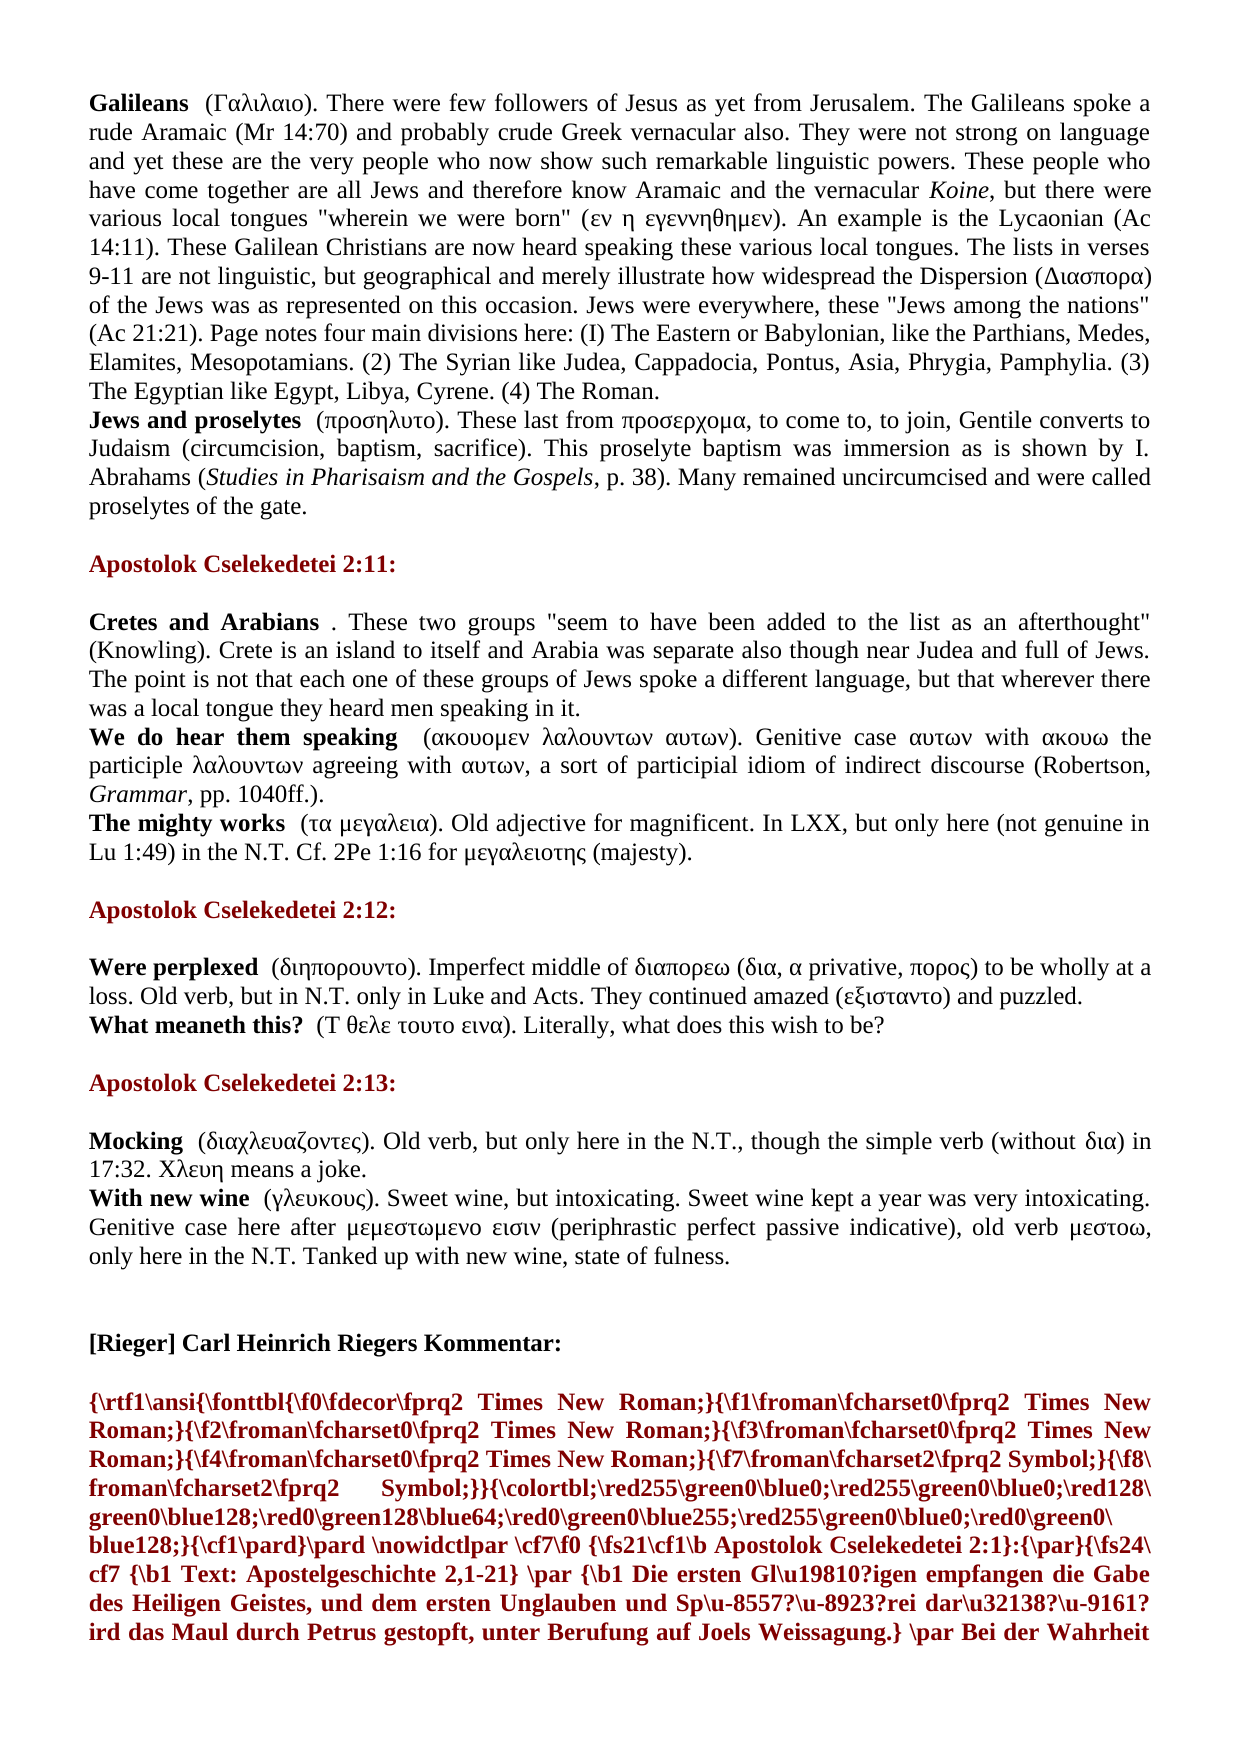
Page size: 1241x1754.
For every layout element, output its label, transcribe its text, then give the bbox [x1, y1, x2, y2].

text We do hear them speaking (ακουομεν λαλουντων αυτων). Genitive case αυτων with ακουω the participle λαλουντων agreeing with αυτων, a sort of participial idiom of indirect discourse (Robertson, Grammar, pp. 1040ff.). [88, 722, 1152, 808]
text [Rieger] Carl Heinrich Riegers Kommentar: [88, 1328, 1152, 1357]
text Apostolok Cselekedetei 2:13: [88, 1068, 1152, 1097]
text Galileans (Γαλιλαιο). There were few followers of Jesus as yet from Jerusalem. The Galileans spoke a rude Aramaic (Mr 14:70) and probably crude Greek vernacular also. They were not strong on language and yet these are the very people who now show such remarkable linguistic powers. These people who have come together are all Jews and therefore know Aramaic and the vernacular Koine, but there were various local tongues "wherein we were born" (εν η εγεννηθημεν). An example is the Lycaonian (Ac 14:11). These Galilean Christians are now heard speaking these various local tongues. The lists in verses 9-11 are not linguistic, but geographical and merely illustrate how widespread the Dispersion (Διασπορα) of the Jews was as represented on this occasion. Jews were everywhere, these "Jews among the nations" (Ac 21:21). Page notes four main divisions here: (I) The Eastern or Babylonian, like the Parthians, Medes, Elamites, Mesopotamians. (2) The Syrian like Judea, Cappadocia, Pontus, Asia, Phrygia, Pamphylia. (3) The Egyptian like Egypt, Libya, Cyrene. (4) The Roman. [88, 88, 1152, 405]
text The mighty works (τα μεγαλεια). Old adjective for magnificent. In LXX, but only here (not genuine in Lu 1:49) in the N.T. Cf. 2Pe 1:16 for μεγαλειοτης (majesty). [88, 808, 1152, 866]
text What meaneth this? (Τ θελε τουτο εινα). Literally, what does this wish to be? [88, 1010, 1152, 1039]
text Jews and proselytes (προσηλυτο). These last from προσερχομα, to come to, to join, Gentile converts to Judaism (circumcision, baptism, sacrifice). This proselyte baptism was immersion as is shown by I. Abrahams (Studies in Pharisaism and the Gospels, p. 38). Many remained uncircumcised and were called proselytes of the gate. [88, 405, 1152, 520]
text With new wine (γλευκους). Sweet wine, but intoxicating. Sweet wine kept a year was very intoxicating. Genitive case here after μεμεστωμενο εισιν (periphrastic perfect passive indicative), old verb μεστοω, only here in the N.T. Tanked up with new wine, state of fulness. [88, 1183, 1152, 1269]
text Were perplexed (διηπορουντο). Imperfect middle of διαπορεω (δια, α privative, πορος) to be wholly at a loss. Old verb, but in N.T. only in Luke and Acts. They continued amazed (εξισταντο) and puzzled. [88, 952, 1152, 1010]
text Cretes and Arabians . These two groups "seem to have been added to the list as an afterthought" (Knowling). Crete is an island to itself and Arabia was separate also though near Judea and full of Jews. The point is not that each one of these groups of Jews spoke a different language, but that wherever there was a local tongue they heard men speaking in it. [88, 607, 1152, 722]
text {\rtf1\ansi{\fonttbl{\f0\fdecor\fprq2 Times New Roman;}{\f1\froman\fcharset0\fprq2 Times New Roman;}{\f2\froman\fcharset0\fprq2 Times New Roman;}{\f3\froman\fcharset0\fprq2 Times New Roman;}{\f4\froman\fcharset0\fprq2 Times New Roman;}{\f7\froman\fcharset2\fprq2 Symbol;}{\f8\froman\fcharset2\fprq2 Symbol;}}{\colortbl;\red255\green0\blue0;\red255\green0\blue0;\red128\green0\blue128;\red0\green128\blue64;\red0\green0\blue255;\red255\green0\blue0;\red0\green0\blue128;}{\cf1\pard}\pard \nowidctlpar \cf7\f0 {\fs21\cf1\b Apostolok Cselekedetei 2:1}:{\par}{\fs24\cf7 {\b1 Text: Apostelgeschichte 2,1-21} \par {\b1 Die ersten Gl\u19810?igen empfangen die Gabe des Heiligen Geistes, und dem ersten Unglauben und Sp\u-8557?\u-8923?rei dar\u32138?\u-9161?ird das Maul durch Petrus gestopft, unter Berufung auf Joels Weissagung.} \par Bei der Wahrheit [88, 1387, 1152, 1646]
text Apostolok Cselekedetei 2:11: [88, 549, 1152, 578]
text Apostolok Cselekedetei 2:12: [88, 895, 1152, 924]
text Mocking (διαχλευαζοντες). Old verb, but only here in the N.T., though the simple verb (without δια) in 17:32. Χλευη means a joke. [88, 1126, 1152, 1183]
